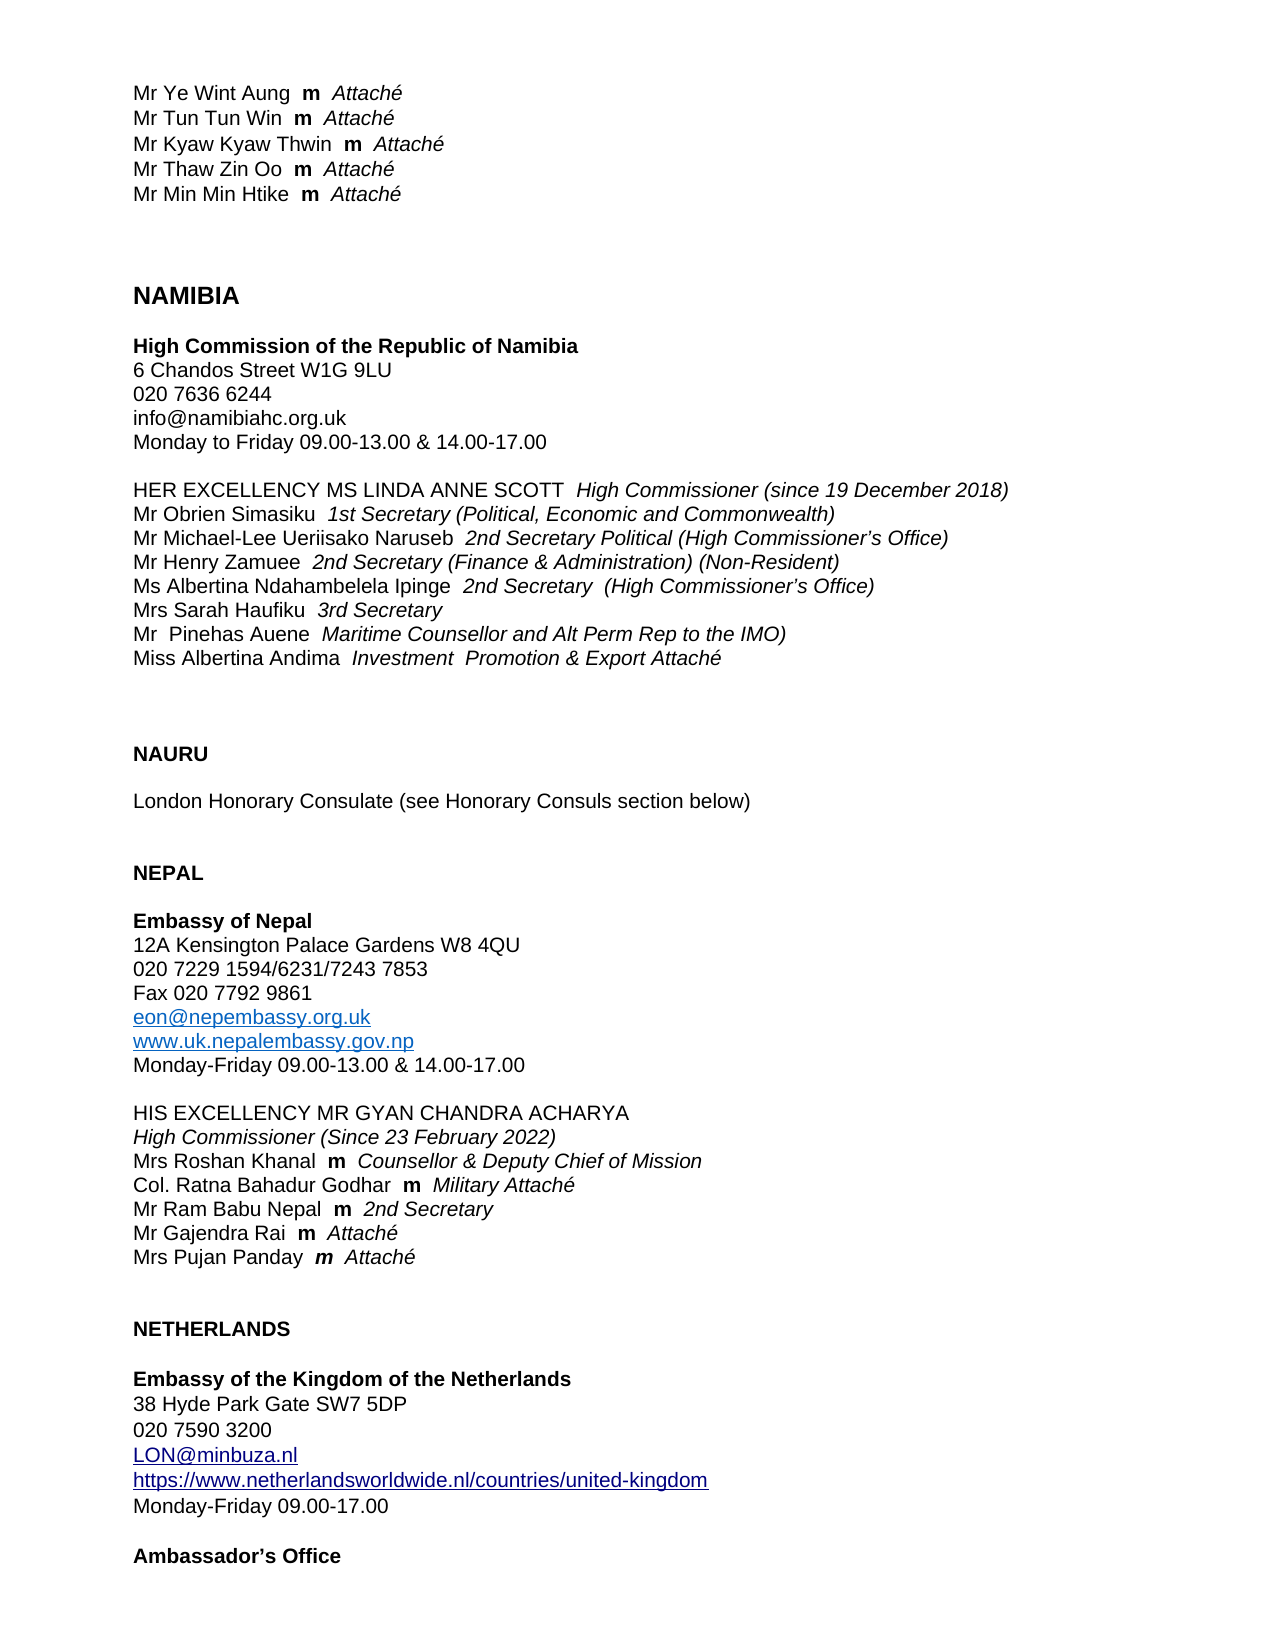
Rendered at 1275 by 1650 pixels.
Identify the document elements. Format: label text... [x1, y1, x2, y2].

text Mr Ye Wint Aung m Attaché [133, 81, 1181, 105]
text https://www.netherlandsworldwide.nl/countries/united-kingdom [133, 1468, 1181, 1492]
text info@namibiahc.org.uk [133, 406, 1181, 430]
text High Commission of the Republic of Namibia [133, 334, 1181, 358]
text Mr Pinehas Auene Maritime Counsellor and Alt Perm Rep to the IMO) [133, 622, 1181, 646]
text London Honorary Consulate (see Honorary Consuls section below) [133, 789, 1181, 813]
text Embassy of the Kingdom of the Netherlands [133, 1367, 1181, 1391]
text www.uk.nepalembassy.gov.np [133, 1029, 1181, 1053]
text Embassy of Nepal [133, 909, 1181, 933]
text Mr Thaw Zin Oo m Attaché [133, 157, 1181, 181]
text Mr Michael-Lee Ueriisako Naruseb 2nd Secretary Political (High Commissioner’s Office) [133, 526, 1181, 550]
text Mr Min Min Htike m Attaché [133, 182, 1181, 206]
text Fax 020 7792 9861 [133, 981, 1181, 1005]
text Mr Ram Babu Nepal m 2nd Secretary [133, 1197, 1181, 1221]
text 020 7590 3200 [133, 1418, 1181, 1442]
text Monday-Friday 09.00-17.00 [133, 1493, 1181, 1517]
text Ambassador’s Office [133, 1544, 1181, 1568]
text Mrs Pujan Panday m Attaché [133, 1244, 1181, 1268]
text Col. Ratna Bahadur Godhar m Military Attaché [133, 1173, 1181, 1197]
text Monday-Friday 09.00-13.00 & 14.00-17.00 [133, 1053, 1181, 1077]
text Monday to Friday 09.00-13.00 & 14.00-17.00 [133, 430, 1181, 454]
text NEPAL [133, 861, 1181, 885]
text HIS EXCELLENCY MR GYAN CHANDRA ACHARYA [133, 1101, 1181, 1125]
text Ms Albertina Ndahambelela Ipinge 2nd Secretary (High Commissioner’s Office) [133, 574, 1181, 598]
text Mr Henry Zamuee 2nd Secretary (Finance & Administration) (Non-Resident) [133, 550, 1181, 574]
text NAMIBIA [133, 281, 1181, 310]
text Mr Tun Tun Win m Attaché [133, 106, 1181, 130]
text 020 7636 6244 [133, 382, 1181, 406]
text NAURU [133, 741, 1181, 765]
text 6 Chandos Street W1G 9LU [133, 358, 1181, 382]
text High Commissioner (Since 23 February 2022) [133, 1125, 1181, 1149]
text Mrs Roshan Khanal m Counsellor & Deputy Chief of Mission [133, 1149, 1181, 1173]
text 38 Hyde Park Gate SW7 5DP [133, 1392, 1181, 1416]
text Mr Obrien Simasiku 1st Secretary (Political, Economic and Commonwealth) [133, 502, 1181, 526]
text 12A Kensington Palace Gardens W8 4QU [133, 933, 1181, 957]
text Mr Kyaw Kyaw Thwin m Attaché [133, 132, 1181, 156]
text LON@minbuza.nl [133, 1443, 1181, 1467]
text eon@nepembassy.org.uk [133, 1005, 1181, 1029]
text HER EXCELLENCY MS LINDA ANNE SCOTT High Commissioner (since 19 December 2018) [133, 478, 1181, 502]
text NETHERLANDS [133, 1316, 1181, 1340]
text Mrs Sarah Haufiku 3rd Secretary [133, 598, 1181, 622]
text Mr Gajendra Rai m Attaché [133, 1221, 1181, 1244]
text Miss Albertina Andima Investment Promotion & Export Attaché [133, 646, 1181, 669]
text 020 7229 1594/6231/7243 7853 [133, 957, 1181, 981]
